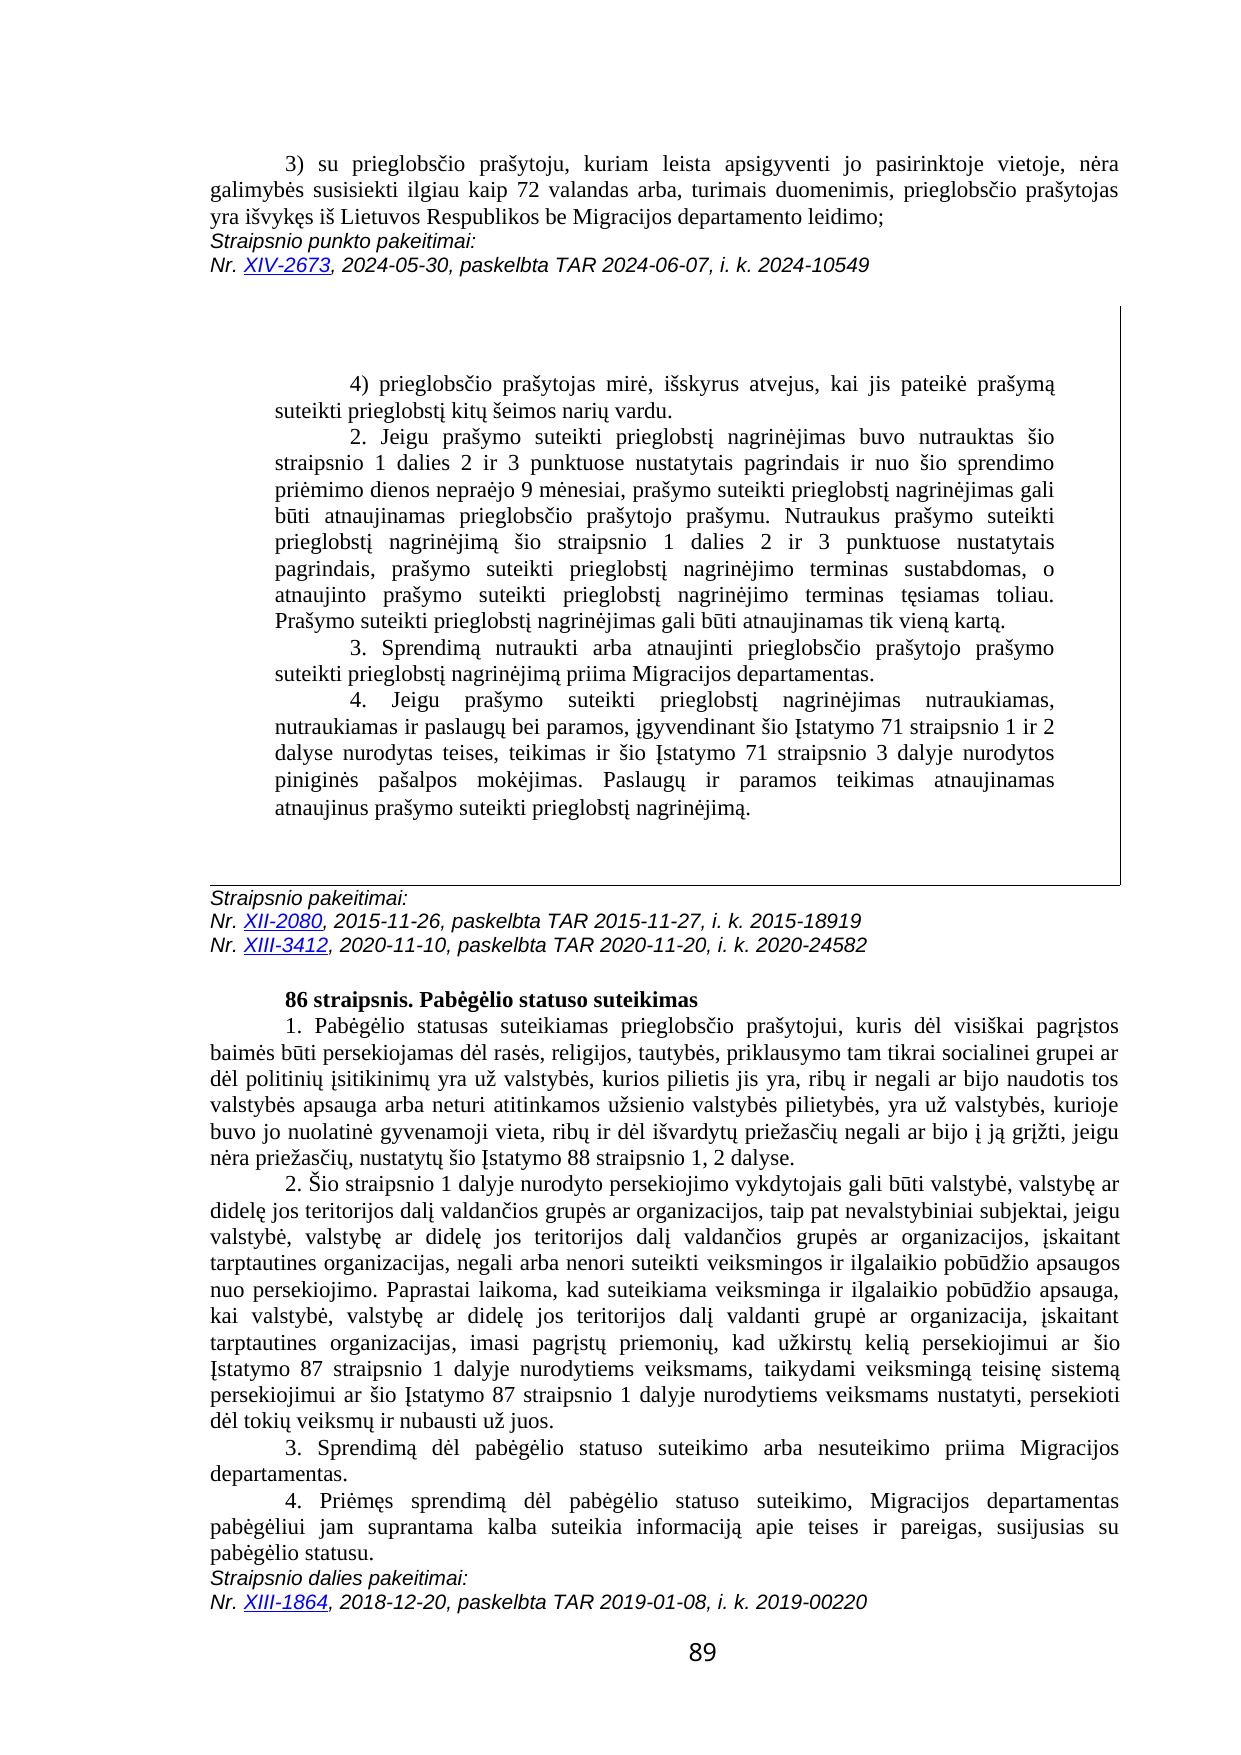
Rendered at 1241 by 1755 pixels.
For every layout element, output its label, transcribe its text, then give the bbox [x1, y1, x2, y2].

text Straipsnio pakeitimai: [210, 885, 1120, 909]
text 4. Priėmęs sprendimą dėl pabėgėlio statuso suteikimo, Migracijos departamentas pabėgėliui jam suprantama kalba suteikia informaciją apie teises ir pareigas, susijusias su pabėgėlio statusu. [210, 1487, 1120, 1566]
text 1. Pabėgėlio statusas suteikiamas prieglobsčio prašytojui, kuris dėl visiškai pagrįstos baimės būti persekiojamas dėl rasės, religijos, tautybės, priklausymo tam tikrai socialinei grupei ar dėl politinių įsitikinimų yra už valstybės, kurios pilietis jis yra, ribų ir negali ar bijo naudotis tos valstybės apsauga arba neturi atitinkamos užsienio valstybės pilietybės, yra už valstybės, kurioje buvo jo nuolatinė gyvenamoji vieta, ribų ir dėl išvardytų priežasčių negali ar bijo į ją grįžti, jeigu nėra priežasčių, nustatytų šio Įstatymo 88 straipsnio 1, 2 dalyse. [210, 1012, 1120, 1170]
text 3. Sprendimą dėl pabėgėlio statuso suteikimo arba nesuteikimo priima Migracijos departamentas. [210, 1434, 1120, 1487]
text 2. Jeigu prašymo suteikti prieglobstį nagrinėjimas buvo nutrauktas šio straipsnio 1 dalies 2 ir 3 punktuose nustatytais pagrindais ir nuo šio sprendimo priėmimo dienos nepraėjo 9 mėnesiai, prašymo suteikti prieglobstį nagrinėjimas gali būti atnaujinamas prieglobsčio prašytojo prašymu. Nutraukus prašymo suteikti prieglobstį nagrinėjimą šio straipsnio 1 dalies 2 ir 3 punktuose nustatytais pagrindais, prašymo suteikti prieglobstį nagrinėjimo terminas sustabdomas, o atnaujinto prašymo suteikti prieglobstį nagrinėjimo terminas tęsiamas toliau. Prašymo suteikti prieglobstį nagrinėjimas gali būti atnaujinamas tik vieną kartą. [210, 423, 1120, 634]
text Nr. XIII-1864, 2018-12-20, paskelbta TAR 2019-01-08, i. k. 2019-00220 [210, 1590, 1120, 1614]
text 3) su prieglobsčio prašytoju, kuriam leista apsigyventi jo pasirinktoje vietoje, nėra galimybės susisiekti ilgiau kaip 72 valandas arba, turimais duomenimis, prieglobsčio prašytojas yra išvykęs iš Lietuvos Respublikos be Migracijos departamento leidimo; [210, 150, 1120, 229]
text Nr. XIII-3412, 2020-11-10, paskelbta TAR 2020-11-20, i. k. 2020-24582 [210, 933, 1120, 957]
text 2. Šio straipsnio 1 dalyje nurodyto persekiojimo vykdytojais gali būti valstybė, valstybę ar didelę jos teritorijos dalį valdančios grupės ar organizacijos, taip pat nevalstybiniai subjektai, jeigu valstybė, valstybę ar didelę jos teritorijos dalį valdančios grupės ar organizacijos, įskaitant tarptautines organizacijas, negali arba nenori suteikti veiksmingos ir ilgalaikio pobūdžio apsaugos nuo persekiojimo. Paprastai laikoma, kad suteikiama veiksminga ir ilgalaikio pobūdžio apsauga, kai valstybė, valstybę ar didelę jos teritorijos dalį valdanti grupė ar organizacija, įskaitant tarptautines organizacijas, imasi pagrįstų priemonių, kad užkirstų kelią persekiojimui ar šio Įstatymo 87 straipsnio 1 dalyje nurodytiems veiksmams, taikydami veiksmingą teisinę sistemą persekiojimui ar šio Įstatymo 87 straipsnio 1 dalyje nurodytiems veiksmams nustatyti, persekioti dėl tokių veiksmų ir nubausti už juos. [210, 1170, 1120, 1434]
text 4) prieglobsčio prašytojas mirė, išskyrus atvejus, kai jis pateikė prašymą suteikti prieglobstį kitų šeimos narių vardu. [210, 306, 1120, 423]
text 3. Sprendimą nutraukti arba atnaujinti prieglobsčio prašytojo prašymo suteikti prieglobstį nagrinėjimą priima Migracijos departamentas. [210, 634, 1120, 687]
text Nr. XIV-2673, 2024-05-30, paskelbta TAR 2024-06-07, i. k. 2024-10549 [210, 253, 1120, 277]
text Straipsnio dalies pakeitimai: [210, 1566, 1120, 1590]
text Straipsnio punkto pakeitimai: [210, 229, 1120, 253]
text 86 straipsnis. Pabėgėlio statuso suteikimas [210, 986, 1120, 1012]
text Nr. XII-2080, 2015-11-26, paskelbta TAR 2015-11-27, i. k. 2015-18919 [210, 909, 1120, 933]
text 4. Jeigu prašymo suteikti prieglobstį nagrinėjimas nutraukiamas, nutraukiamas ir paslaugų bei paramos, įgyvendinant šio Įstatymo 71 straipsnio 1 ir 2 dalyse nurodytas teises, teikimas ir šio Įstatymo 71 straipsnio 3 dalyje nurodytos piniginės pašalpos mokėjimas. Paslaugų ir paramos teikimas atnaujinamas atnaujinus prašymo suteikti prieglobstį nagrinėjimą. [210, 687, 1120, 885]
